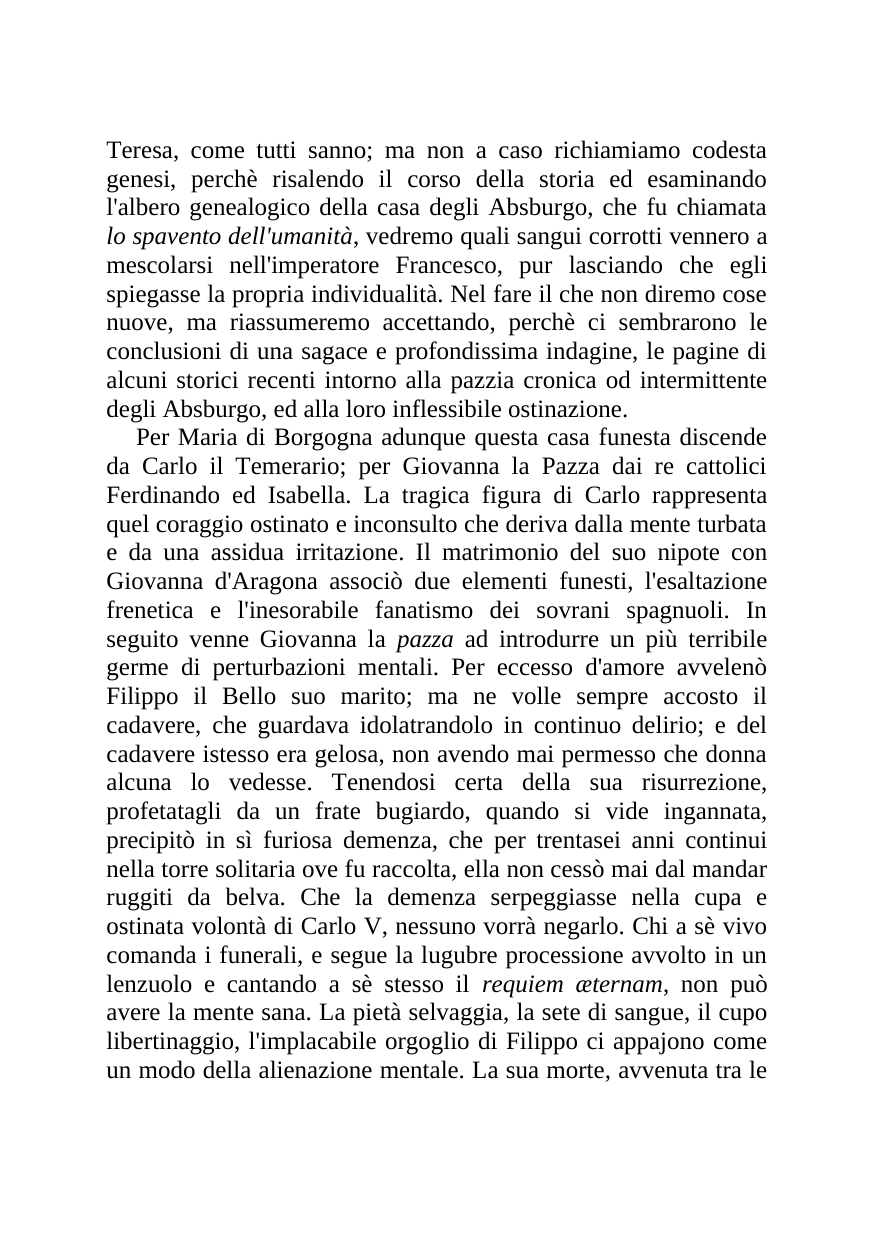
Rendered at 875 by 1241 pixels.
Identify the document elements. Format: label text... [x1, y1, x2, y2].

text Per Maria di Borgogna adunque questa casa funesta discende da Carlo il Temerario; per Giovanna la Pazza dai re cattolici Ferdinando ed Isabella. La tragica figura di Carlo rappresenta quel coraggio ostinato e inconsulto che deriva dalla mente turbata e da una assidua irritazione. Il matrimonio del suo nipote con Giovanna d'Aragona associò due elementi funesti, l'esaltazione frenetica e l'inesorabile fanatismo dei sovrani spagnuoli. In seguito venne Giovanna la pazza ad introdurre un più terribile germe di perturbazioni mentali. Per eccesso d'amore avvelenò Filippo il Bello suo marito; ma ne volle sempre accosto il cadavere, che guardava idolatrandolo in continuo delirio; e del cadavere istesso era gelosa, non avendo mai permesso che donna alcuna lo vedesse. Tenendosi certa della sua risurrezione, profetatagli da un frate bugiardo, quando si vide ingannata, precipitò in sì furiosa demenza, che per trentasei anni continui nella torre solitaria ove fu raccolta, ella non cessò mai dal mandar ruggiti da belva. Che la demenza serpeggiasse nella cupa e ostinata volontà di Carlo V, nessuno vorrà negarlo. Chi a sè vivo comanda i funerali, e segue la lugubre processione avvolto in un lenzuolo e cantando a sè stesso il requiem æternam, non può avere la mente sana. La pietà selvaggia, la sete di sangue, il cupo libertinaggio, l'implacabile orgoglio di Filippo ci appajono come un modo della alienazione mentale. La sua morte, avvenuta tra le [106, 422, 768, 1084]
text Teresa, come tutti sanno; ma non a caso richiamiamo codesta genesi, perchè risalendo il corso della storia ed esaminando l'albero genealogico della casa degli Absburgo, che fu chiamata lo spavento dell'umanità, vedremo quali sangui corrotti vennero a mescolarsi nell'imperatore Francesco, pur lasciando che egli spiegasse la propria individualità. Nel fare il che non diremo cose nuove, ma riassumeremo accettando, perchè ci sembrarono le conclusioni di una sagace e profondissima indagine, le pagine di alcuni storici recenti intorno alla pazzia cronica od intermittente degli Absburgo, ed alla loro inflessibile ostinazione. [106, 135, 768, 422]
